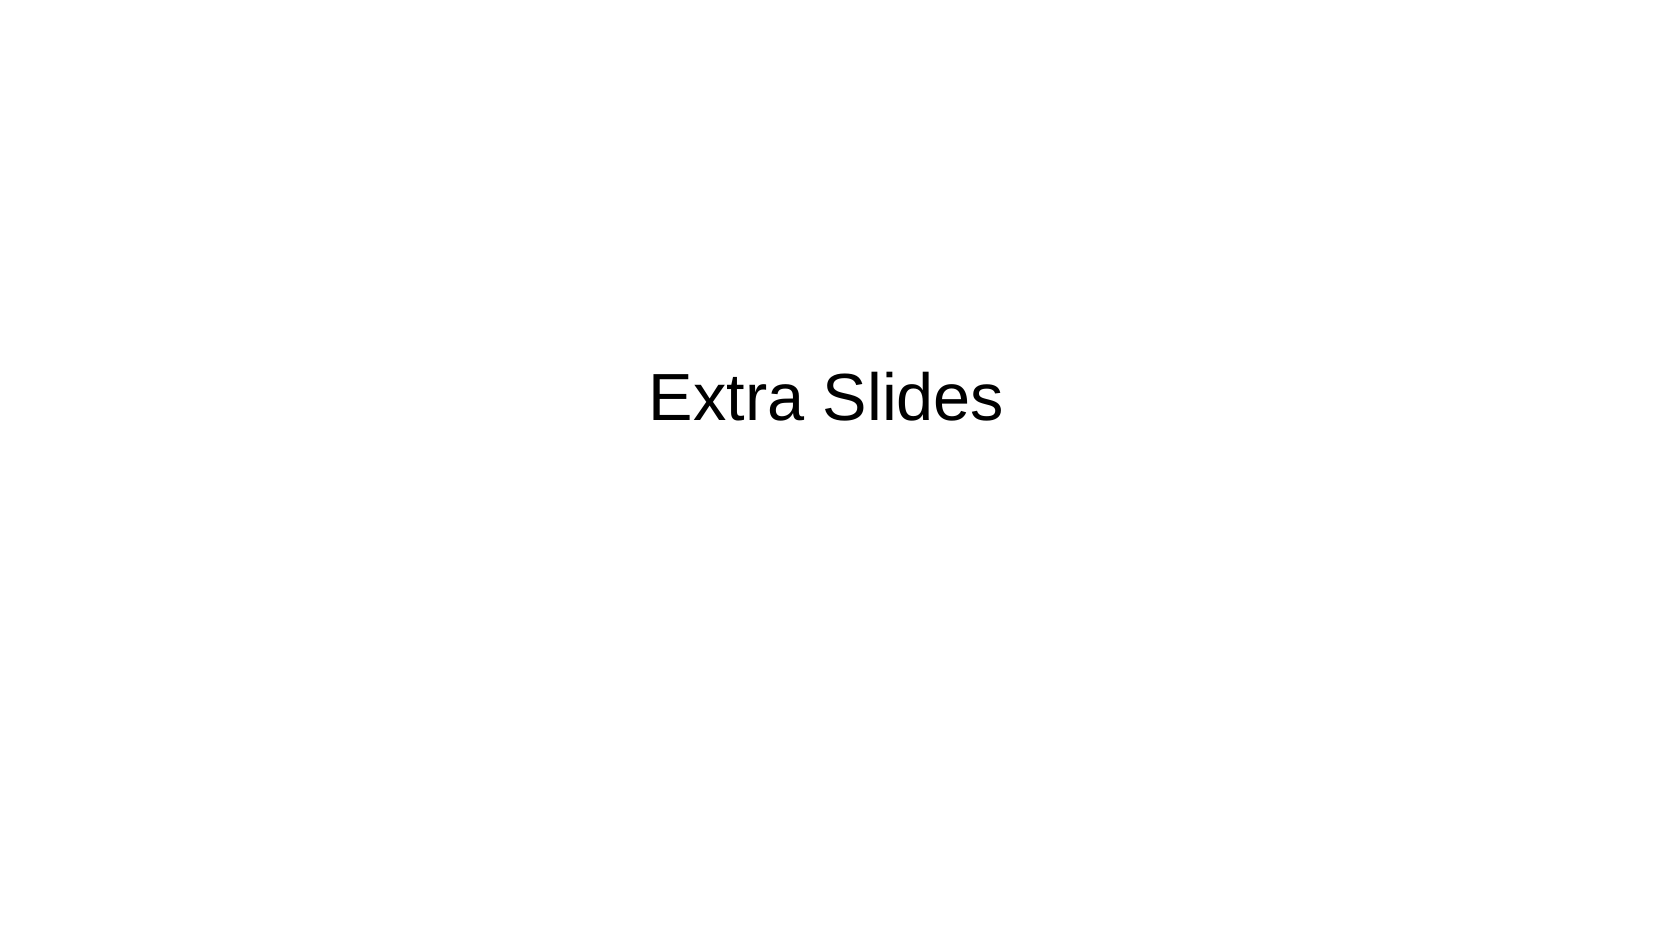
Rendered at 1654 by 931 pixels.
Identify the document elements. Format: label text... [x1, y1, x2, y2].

subtitle Extra Slides [82, 37, 1571, 757]
